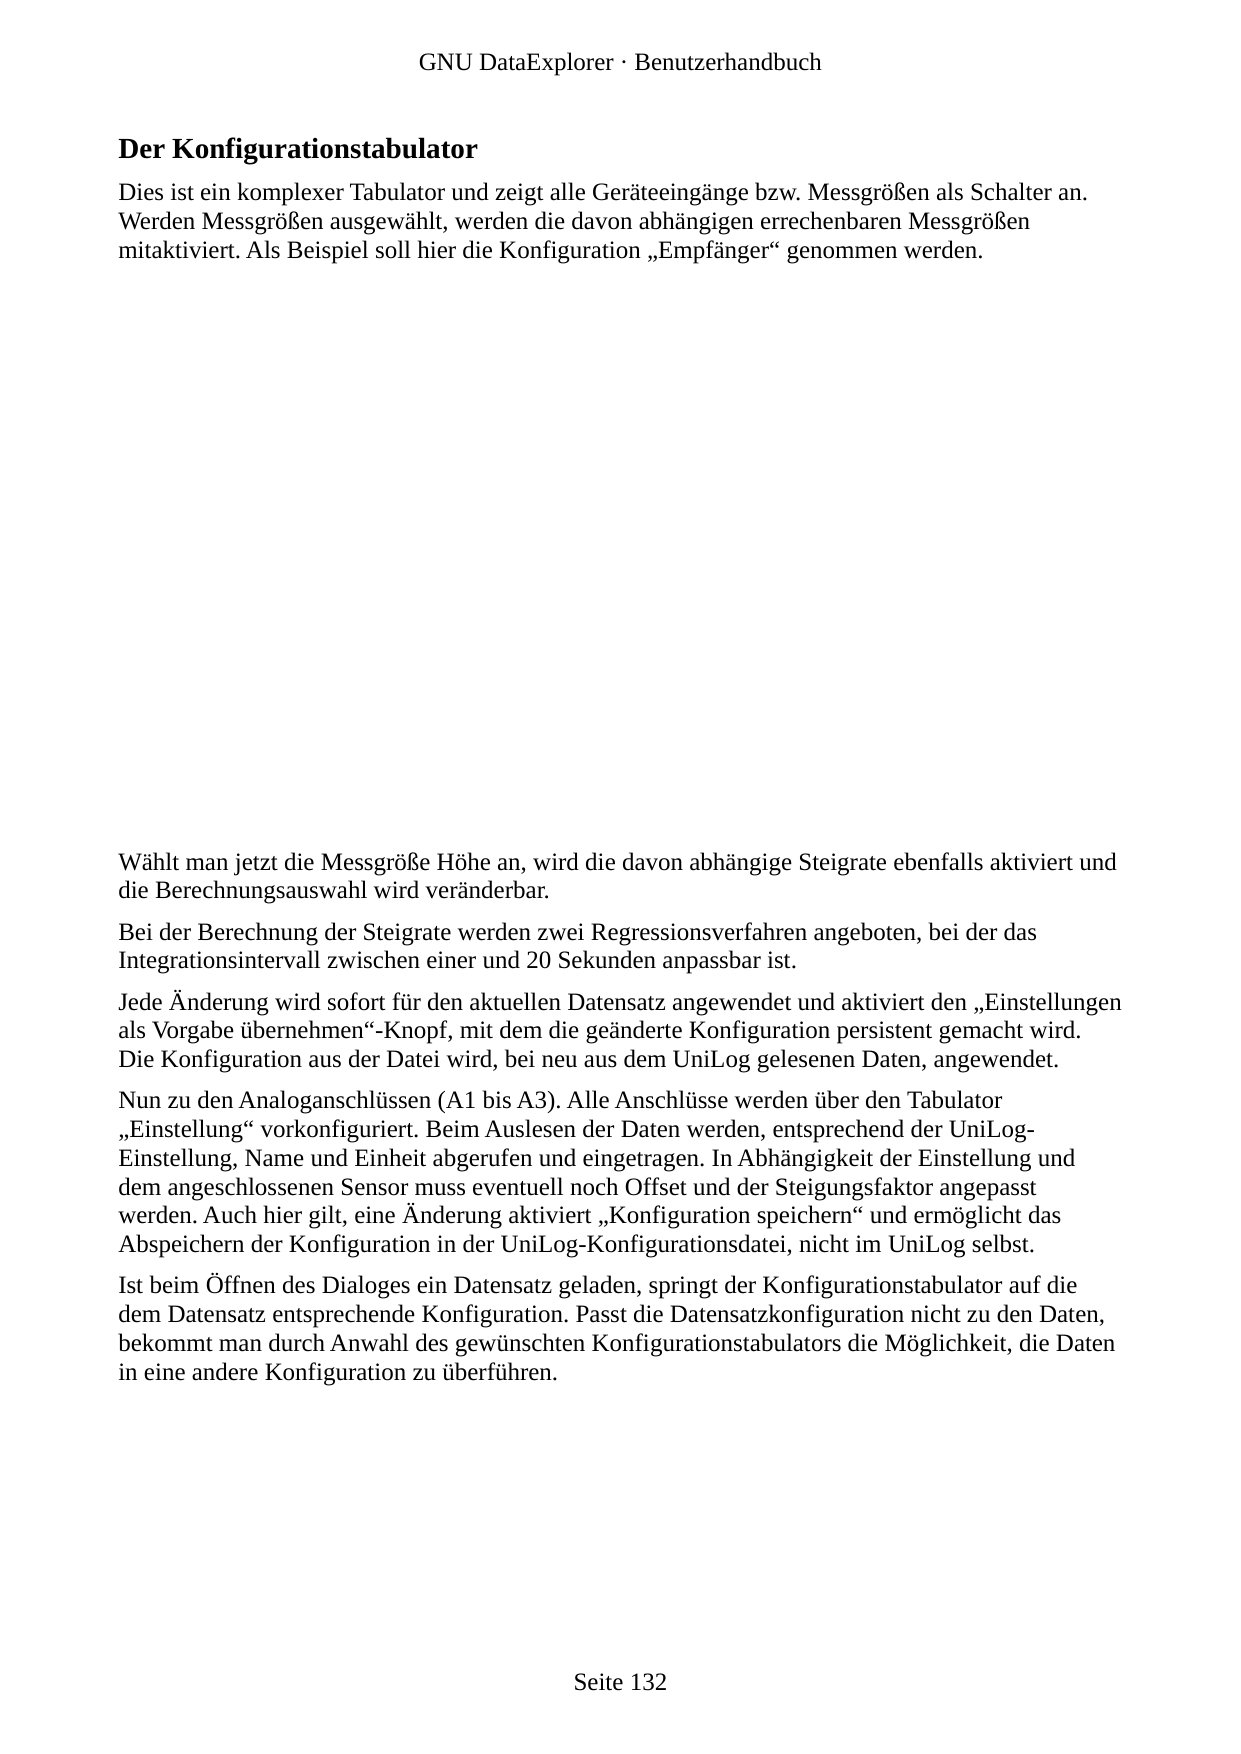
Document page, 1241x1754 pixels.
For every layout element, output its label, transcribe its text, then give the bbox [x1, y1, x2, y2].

text Dies ist ein komplexer Tabulator und zeigt alle Geräteeingänge bzw. Messgrößen als Schalter an. Werden Messgrößen ausgewählt, werden die davon abhängigen errechenbaren Messgrößen mitaktiviert. Als Beispiel soll hier die Konfiguration „Empfänger“ genommen werden. [118, 177, 1122, 263]
subtitle Der Konfigurationstabulator [118, 131, 1122, 165]
text Wählt man jetzt die Messgröße Höhe an, wird die davon abhängige Steigrate ebenfalls aktiviert und die Berechnungsauswahl wird veränderbar. [118, 847, 1122, 904]
text Jede Änderung wird sofort für den aktuellen Datensatz angewendet und aktiviert den „Einstellungen als Vorgabe übernehmen“-Knopf, mit dem die geänderte Konfiguration persistent gemacht wird. Die Konfiguration aus der Datei wird, bei neu aus dem UniLog gelesenen Daten, angewendet. [118, 987, 1122, 1073]
text Bei der Berechnung der Steigrate werden zwei Regressionsverfahren angeboten, bei der das Integrationsintervall zwischen einer und 20 Sekunden anpassbar ist. [118, 917, 1122, 974]
text Nun zu den Analoganschlüssen (A1 bis A3). Alle Anschlüsse werden über den Tabulator „Einstellung“ vorkonfiguriert. Beim Auslesen der Daten werden, entsprechend der UniLog-Einstellung, Name und Einheit abgerufen und eingetragen. In Abhängigkeit der Einstellung und dem angeschlossenen Sensor muss eventuell noch Offset und der Steigungsfaktor angepasst werden. Auch hier gilt, eine Änderung aktiviert „Konfiguration speichern“ und ermöglicht das Abspeichern der Konfiguration in der UniLog-Konfigurationsdatei, nicht im UniLog selbst. [118, 1085, 1122, 1258]
text Ist beim Öffnen des Dialoges ein Datensatz geladen, springt der Konfigurationstabulator auf die dem Datensatz entsprechende Konfiguration. Passt die Datensatzkonfiguration nicht zu den Daten, bekommt man durch Anwahl des gewünschten Konfigurationstabulators die Möglichkeit, die Daten in eine andere Konfiguration zu überführen. [118, 1270, 1122, 1385]
